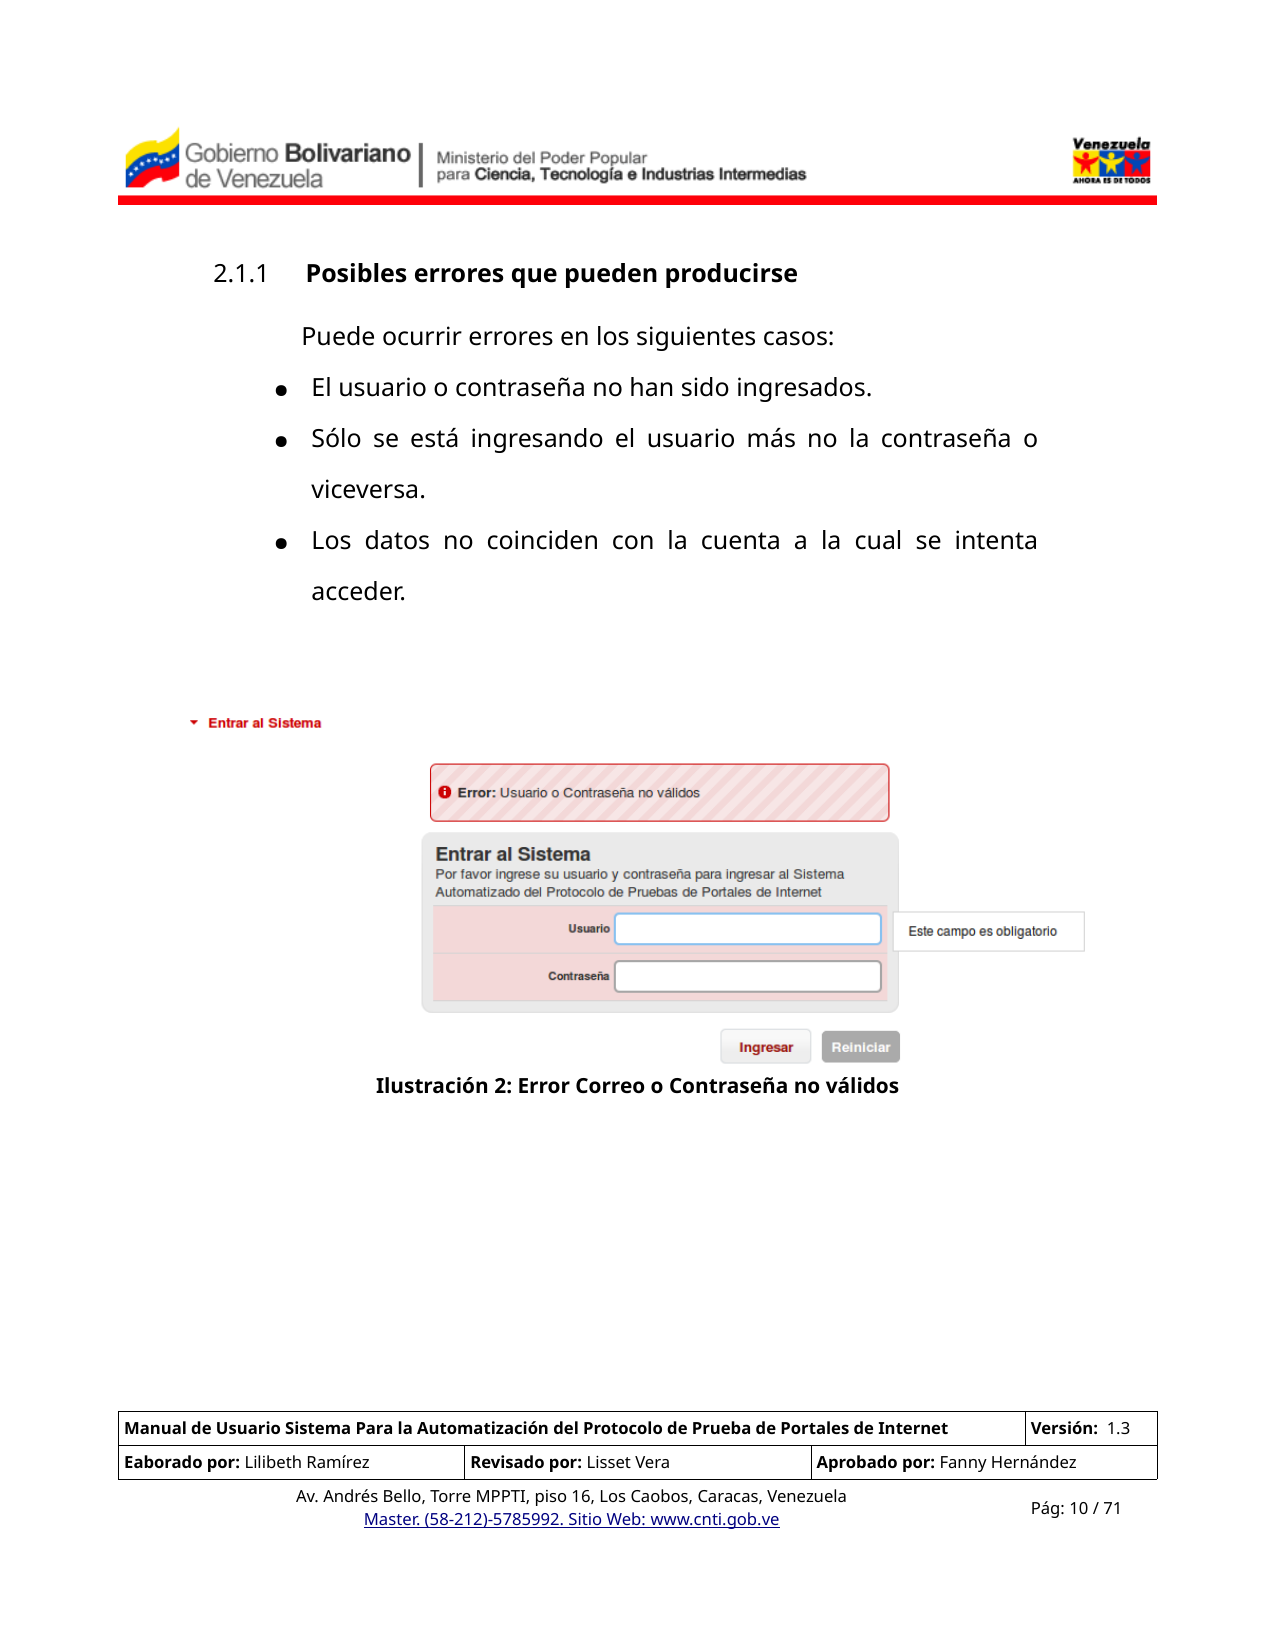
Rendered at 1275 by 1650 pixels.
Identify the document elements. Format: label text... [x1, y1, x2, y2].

text Puede ocurrir errores en los siguientes casos: [301, 318, 1098, 352]
text Ilustración 2: Error Correo o Contraseña no válidos [177, 1071, 1098, 1099]
list Los datos no coinciden con la cuenta a la cual se intenta acceder. [274, 522, 1039, 607]
list Sólo se está ingresando el usuario más no la contraseña o viceversa. [274, 420, 1039, 505]
list El usuario o contraseña no han sido ingresados. [274, 369, 1039, 403]
subtitle Posibles errores que pueden producirse [118, 255, 1157, 289]
picture [118, 119, 1157, 205]
picture [186, 715, 1087, 1071]
